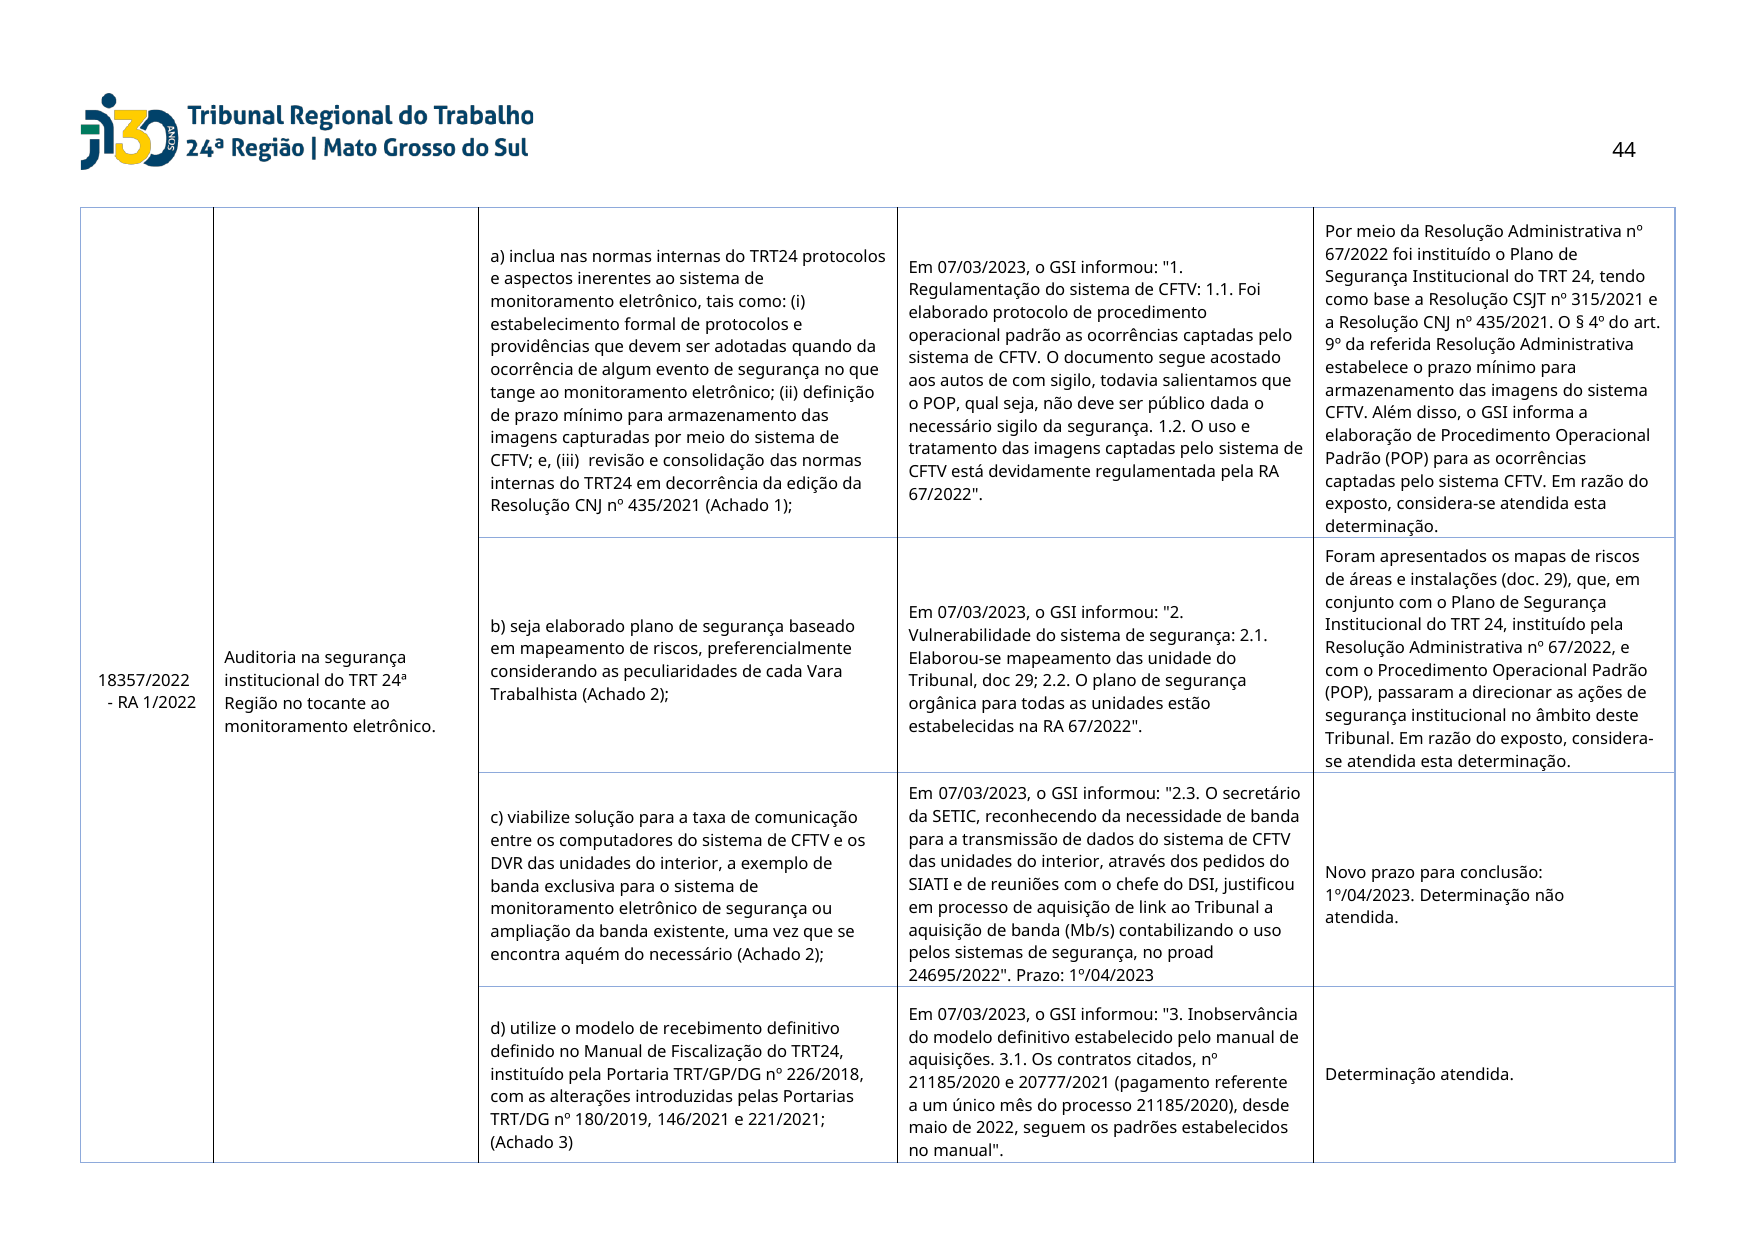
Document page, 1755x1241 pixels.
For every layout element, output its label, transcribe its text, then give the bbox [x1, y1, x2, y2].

table_cell Em 07/03/2023, o GSI informou: "3. Inobservância do modelo definitivo estabelecido pelo manual de aquisições. 3.1. Os contratos citados, nº 21185/2020 e 20777/2021 (pagamento referente a um único mês do processo 21185/2020), desde maio de 2022, seguem os padrões estabelecidos no manual". [898, 987, 1313, 1162]
text [69, 135, 139, 163]
table_cell Determinação atendida. [1314, 987, 1674, 1162]
table_cell Em 07/03/2023, o GSI informou: "2.3. O secretário da SETIC, reconhecendo da necessidade de banda para a transmissão de dados do sistema de CFTV das unidades do interior, através dos pedidos do SIATI e de reuniões com o chefe do DSI, justificou em processo de aquisição de link ao Tribunal a aquisição de banda (Mb/s) contabilizando o uso pelos sistemas de segurança, no proad 24695/2022". Prazo: 1º/04/2023 [898, 773, 1313, 986]
table_cell d) utilize o modelo de recebimento definitivo definido no Manual de Fiscalização do TRT24, instituído pela Portaria TRT/GP/DG nº 226/2018, com as alterações introduzidas pelas Portarias TRT/DG nº 180/2019, 146/2021 e 221/2021; (Achado 3) [479, 987, 897, 1162]
table_header Por meio da Resolução Administrativa nº 67/2022 foi instituído o Plano de Segurança Institucional do TRT 24, tendo como base a Resolução CSJT nº 315/2021 e a Resolução CNJ nº 435/2021. O § 4º do art. 9º da referida Resolução Administrativa estabelece o prazo mínimo para armazenamento das imagens do sistema CFTV. Além disso, o GSI informa a elaboração de Procedimento Operacional Padrão (POP) para as ocorrências captadas pelo sistema CFTV. Em razão do exposto, considera-se atendida esta determinação. [1314, 208, 1674, 537]
table_cell c) viabilize solução para a taxa de comunicação entre os computadores do sistema de CFTV e os DVR das unidades do interior, a exemplo de banda exclusiva para o sistema de monitoramento eletrônico de segurança ou ampliação da banda existente, uma vez que se encontra aquém do necessário (Achado 2); [479, 773, 897, 986]
table_header Auditoria na segurança institucional do TRT 24ª Região no tocante ao monitoramento eletrônico. [214, 208, 478, 1162]
text 44 [169, 135, 1636, 163]
table_header Em 07/03/2023, o GSI informou: "1. Regulamentação do sistema de CFTV: 1.1. Foi elaborado protocolo de procedimento operacional padrão as ocorrências captadas pelo sistema de CFTV. O documento segue acostado aos autos de com sigilo, todavia salientamos que o POP, qual seja, não deve ser público dada o necessário sigilo da segurança. 1.2. O uso e tratamento das imagens captadas pelo sistema de CFTV está devidamente regulamentada pela RA 67/2022". [898, 208, 1313, 537]
table_cell Novo prazo para conclusão: 1º/04/2023. Determinação não atendida. [1314, 773, 1674, 986]
table_header a) inclua nas normas internas do TRT24 protocolos e aspectos inerentes ao sistema de monitoramento eletrônico, tais como: (i) estabelecimento formal de protocolos e providências que devem ser adotadas quando da ocorrência de algum evento de segurança no que tange ao monitoramento eletrônico; (ii) definição de prazo mínimo para armazenamento das imagens capturadas por meio do sistema de CFTV; e, (iii) revisão e consolidação das normas internas do TRT24 em decorrência da edição da Resolução CNJ nº 435/2021 (Achado 1); [479, 208, 897, 537]
table_cell Foram apresentados os mapas de riscos de áreas e instalações (doc. 29), que, em conjunto com o Plano de Segurança Institucional do TRT 24, instituído pela Resolução Administrativa nº 67/2022, e com o Procedimento Operacional Padrão (POP), passaram a direcionar as ações de segurança institucional no âmbito deste Tribunal. Em razão do exposto, considera-se atendida esta determinação. [1314, 538, 1674, 772]
table_cell b) seja elaborado plano de segurança baseado em mapeamento de riscos, preferencialmente considerando as peculiaridades de cada Vara Trabalhista (Achado 2); [479, 538, 897, 772]
table_cell Em 07/03/2023, o GSI informou: "2. Vulnerabilidade do sistema de segurança: 2.1. Elaborou-se mapeamento das unidade do Tribunal, doc 29; 2.2. O plano de segurança orgânica para todas as unidades estão estabelecidas na RA 67/2022". [898, 538, 1313, 772]
text [148, 135, 166, 154]
table_header 18357/2022 - RA 1/2022 [81, 208, 213, 1162]
